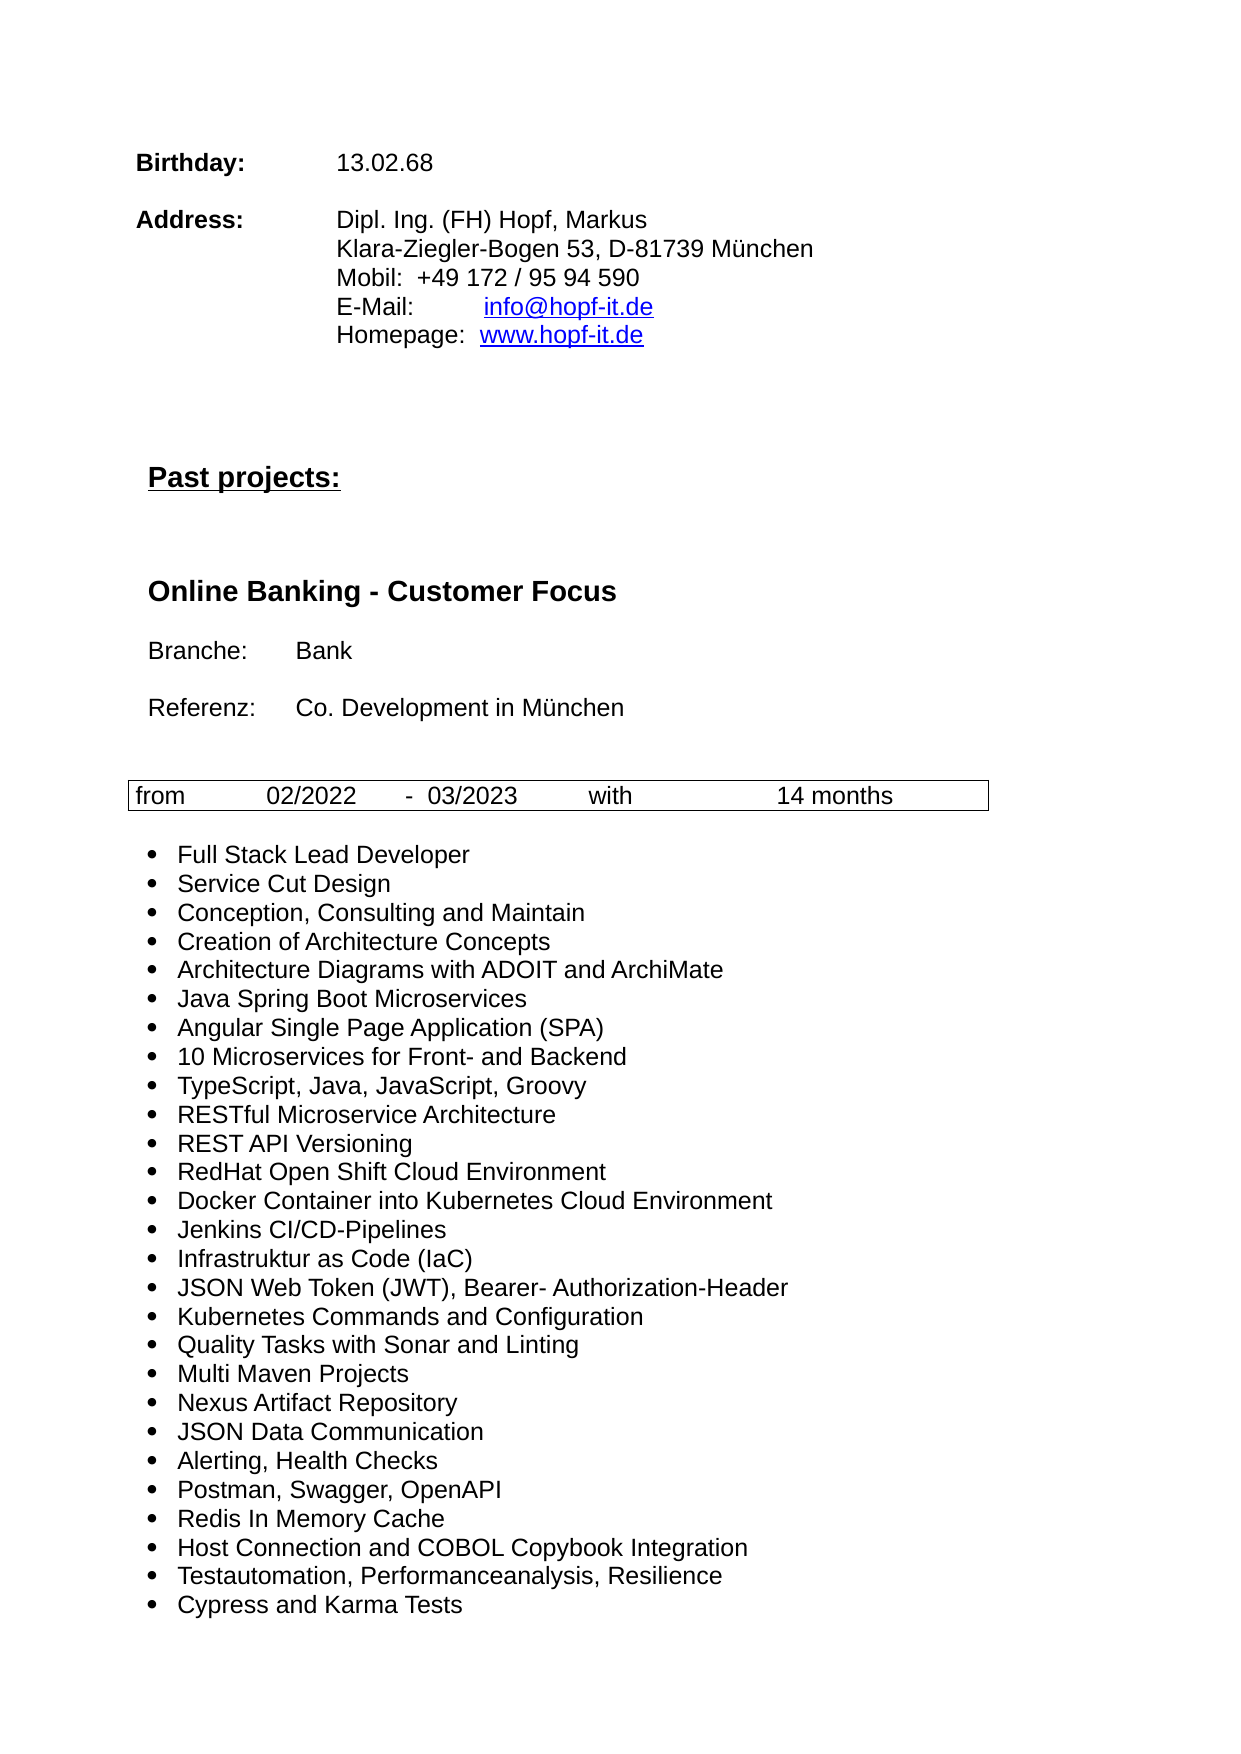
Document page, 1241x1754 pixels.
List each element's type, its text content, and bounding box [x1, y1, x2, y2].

list Kubernetes Commands and Configuration [148, 1302, 1104, 1331]
table_header with [581, 781, 762, 810]
list Architecture Diagrams with ADOIT and ArchiMate [148, 955, 1104, 984]
list Host Connection and COBOL Copybook Integration [148, 1532, 1104, 1561]
table_cell Birthday: [136, 148, 336, 206]
list Java Spring Boot Microservices [148, 984, 1104, 1013]
table_cell 13.02.68 [336, 148, 1209, 206]
list Infrastruktur as Code (IaC) [148, 1244, 1104, 1273]
list Conception, Consulting and Maintain [148, 898, 1104, 927]
list Multi Maven Projects [148, 1359, 1104, 1388]
table_header 02/2022 [259, 781, 398, 810]
list Alerting, Health Checks [148, 1446, 1104, 1475]
list JSON Web Token (JWT), Bearer- Authorization-Header [148, 1273, 1104, 1302]
table_cell Address: [136, 206, 336, 378]
table_header - [398, 781, 420, 810]
list Jenkins CI/CD-Pipelines [148, 1215, 1104, 1244]
text Branche: Bank [148, 636, 1104, 665]
list Cypress and Karma Tests [148, 1590, 1104, 1619]
list REST API Versioning [148, 1128, 1104, 1157]
list JSON Data Communication [148, 1417, 1104, 1446]
list Docker Container into Kubernetes Cloud Environment [148, 1186, 1104, 1215]
list Quality Tasks with Sonar and Linting [148, 1331, 1104, 1359]
list Angular Single Page Application (SPA) [148, 1013, 1104, 1042]
list Service Cut Design [148, 869, 1104, 898]
table_header 03/2023 [420, 781, 581, 810]
text Referenz: Co. Development in München [148, 693, 1104, 722]
subtitle Past projects: [148, 461, 1104, 494]
list Full Stack Lead Developer [148, 840, 1104, 869]
list Testautomation, Performanceanalysis, Resilience [148, 1561, 1104, 1590]
list RedHat Open Shift Cloud Environment [148, 1157, 1104, 1186]
table_header from [129, 781, 259, 810]
list TypeScript, Java, JavaScript, Groovy [148, 1071, 1104, 1100]
list RESTful Microservice Architecture [148, 1100, 1104, 1128]
list Creation of Architecture Concepts [148, 927, 1104, 955]
list 10 Microservices for Front- and Backend [148, 1042, 1104, 1071]
list Nexus Artifact Repository [148, 1388, 1104, 1417]
table_header 14 months [762, 781, 988, 810]
table_cell Dipl. Ing. (FH) Hopf, Markus Klara-Ziegler-Bogen 53, D-81739 München Mobil: +49 172 / 95 94 590 E-Mail: info@hopf-it.de Homepage: www.hopf-it.de [336, 206, 1209, 378]
subtitle Online Banking - Customer Focus [148, 574, 1104, 607]
list Postman, Swagger, OpenAPI [148, 1475, 1104, 1504]
list Redis In Memory Cache [148, 1504, 1104, 1532]
